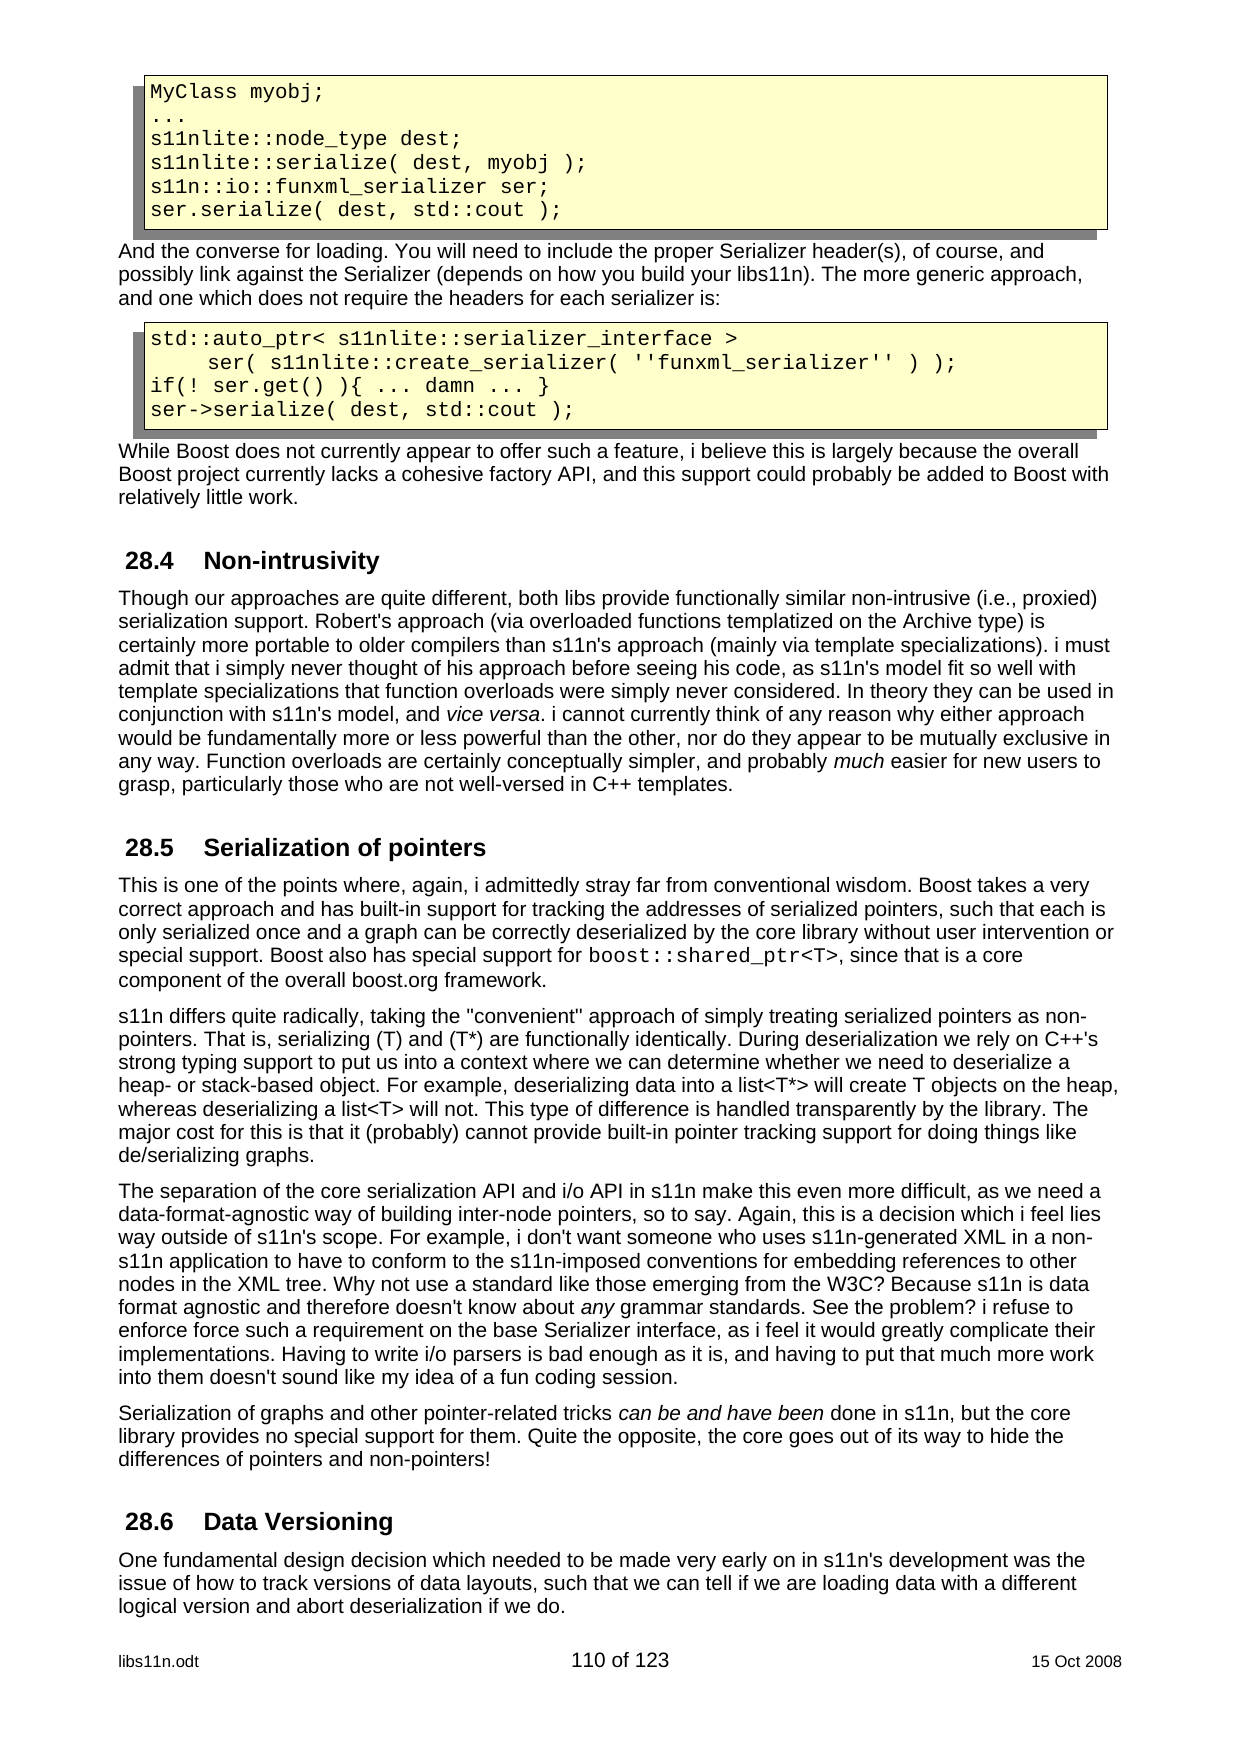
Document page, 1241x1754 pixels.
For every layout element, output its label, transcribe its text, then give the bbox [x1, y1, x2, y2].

text Serialization of graphs and other pointer-related tricks can be and have been done in s11n, but the core library provides no special support for them. Quite the opposite, the core goes out of its way to hide the differences of pointers and non-pointers! [118, 1401, 1122, 1471]
subtitle Serialization of pointers [118, 833, 1122, 861]
text The separation of the core serialization API and i/o API in s11n make this even more difficult, as we need a data-format-agnostic way of building inter-node pointers, so to say. Again, this is a decision which i feel lies way outside of s11n's scope. For example, i don't want someone who uses s11n-generated XML in a non-s11n application to have to conform to the s11n-imposed conventions for embedding references to other nodes in the XML tree. Why not use a standard like those emerging from the W3C? Because s11n is data format agnostic and therefore doesn't know about any grammar standards. See the problem? i refuse to enforce force such a requirement on the base Serializer interface, as i feel it would greatly complicate their implementations. Having to write i/o parsers is bad enough as it is, and having to put that much more work into them doesn't sound like my idea of a fun coding session. [118, 1179, 1122, 1388]
subtitle Data Versioning [118, 1508, 1122, 1536]
text s11nlite::serialize( dest, myobj ); [145, 146, 1107, 169]
text ser.serialize( dest, std::cout ); [145, 193, 1107, 229]
text ser->serialize( dest, std::cout ); [145, 393, 1107, 429]
text if(! ser.get() ){ ... damn ... } [145, 369, 1107, 393]
text s11n::io::funxml_serializer ser; [145, 169, 1107, 193]
text ... [145, 99, 1107, 122]
text s11n differs quite radically, taking the ''convenient'' approach of simply treating serialized pointers as non-pointers. That is, serializing (T) and (T*) are functionally identically. During deserialization we rely on C++'s strong typing support to put us into a context where we can determine whether we need to deserialize a heap- or stack-based object. For example, deserializing data into a list<T*> will create T objects on the heap, whereas deserializing a list<T> will not. This type of difference is handled transparently by the library. The major cost for this is that it (probably) cannot provide built-in pointer tracking support for doing things like de/serializing graphs. [118, 1004, 1122, 1167]
subtitle Non-intrusivity [118, 546, 1122, 574]
text ser( s11nlite::create_serializer( ''funxml_serializer'' ) ); [145, 346, 1107, 369]
text std::auto_ptr< s11nlite::serializer_interface > [145, 323, 1107, 346]
text And the converse for loading. You will need to include the proper Serializer header(s), of course, and possibly link against the Serializer (depends on how you build your libs11n). The more generic approach, and one which does not require the headers for each serializer is: [118, 240, 1122, 309]
text Though our approaches are quite different, both libs provide functionally similar non-intrusive (i.e., proxied) serialization support. Robert's approach (via overloaded functions templatized on the Archive type) is certainly more portable to older compilers than s11n's approach (mainly via template specializations). i must admit that i simply never thought of his approach before seeing his code, as s11n's model fit so well with template specializations that function overloads were simply never considered. In theory they can be used in conjunction with s11n's model, and vice versa. i cannot currently think of any reason why either approach would be fundamentally more or less powerful than the other, nor do they appear to be mutually exclusive in any way. Function overloads are certainly conceptually simpler, and probably much easier for new users to grasp, particularly those who are not well-versed in C++ templates. [118, 587, 1122, 796]
text s11nlite::node_type dest; [145, 122, 1107, 146]
text While Boost does not currently appear to offer such a feature, i believe this is largely because the overall Boost project currently lacks a cohesive factory API, and this support could probably be added to Boost with relatively little work. [118, 439, 1122, 509]
text This is one of the points where, again, i admittedly stray far from conventional wisdom. Boost takes a very correct approach and has built-in support for tracking the addresses of serialized pointers, such that each is only serialized once and a graph can be correctly deserialized by the core library without user intervention or special support. Boost also has special support for boost::shared_ptr<T>, since that is a core component of the overall boost.org framework. [118, 874, 1122, 992]
text One fundamental design decision which needed to be made very early on in s11n's development was the issue of how to track versions of data layouts, such that we can tell if we are loading data with a different logical version and abort deserialization if we do. [118, 1549, 1122, 1618]
text MyClass myobj; [145, 76, 1107, 99]
